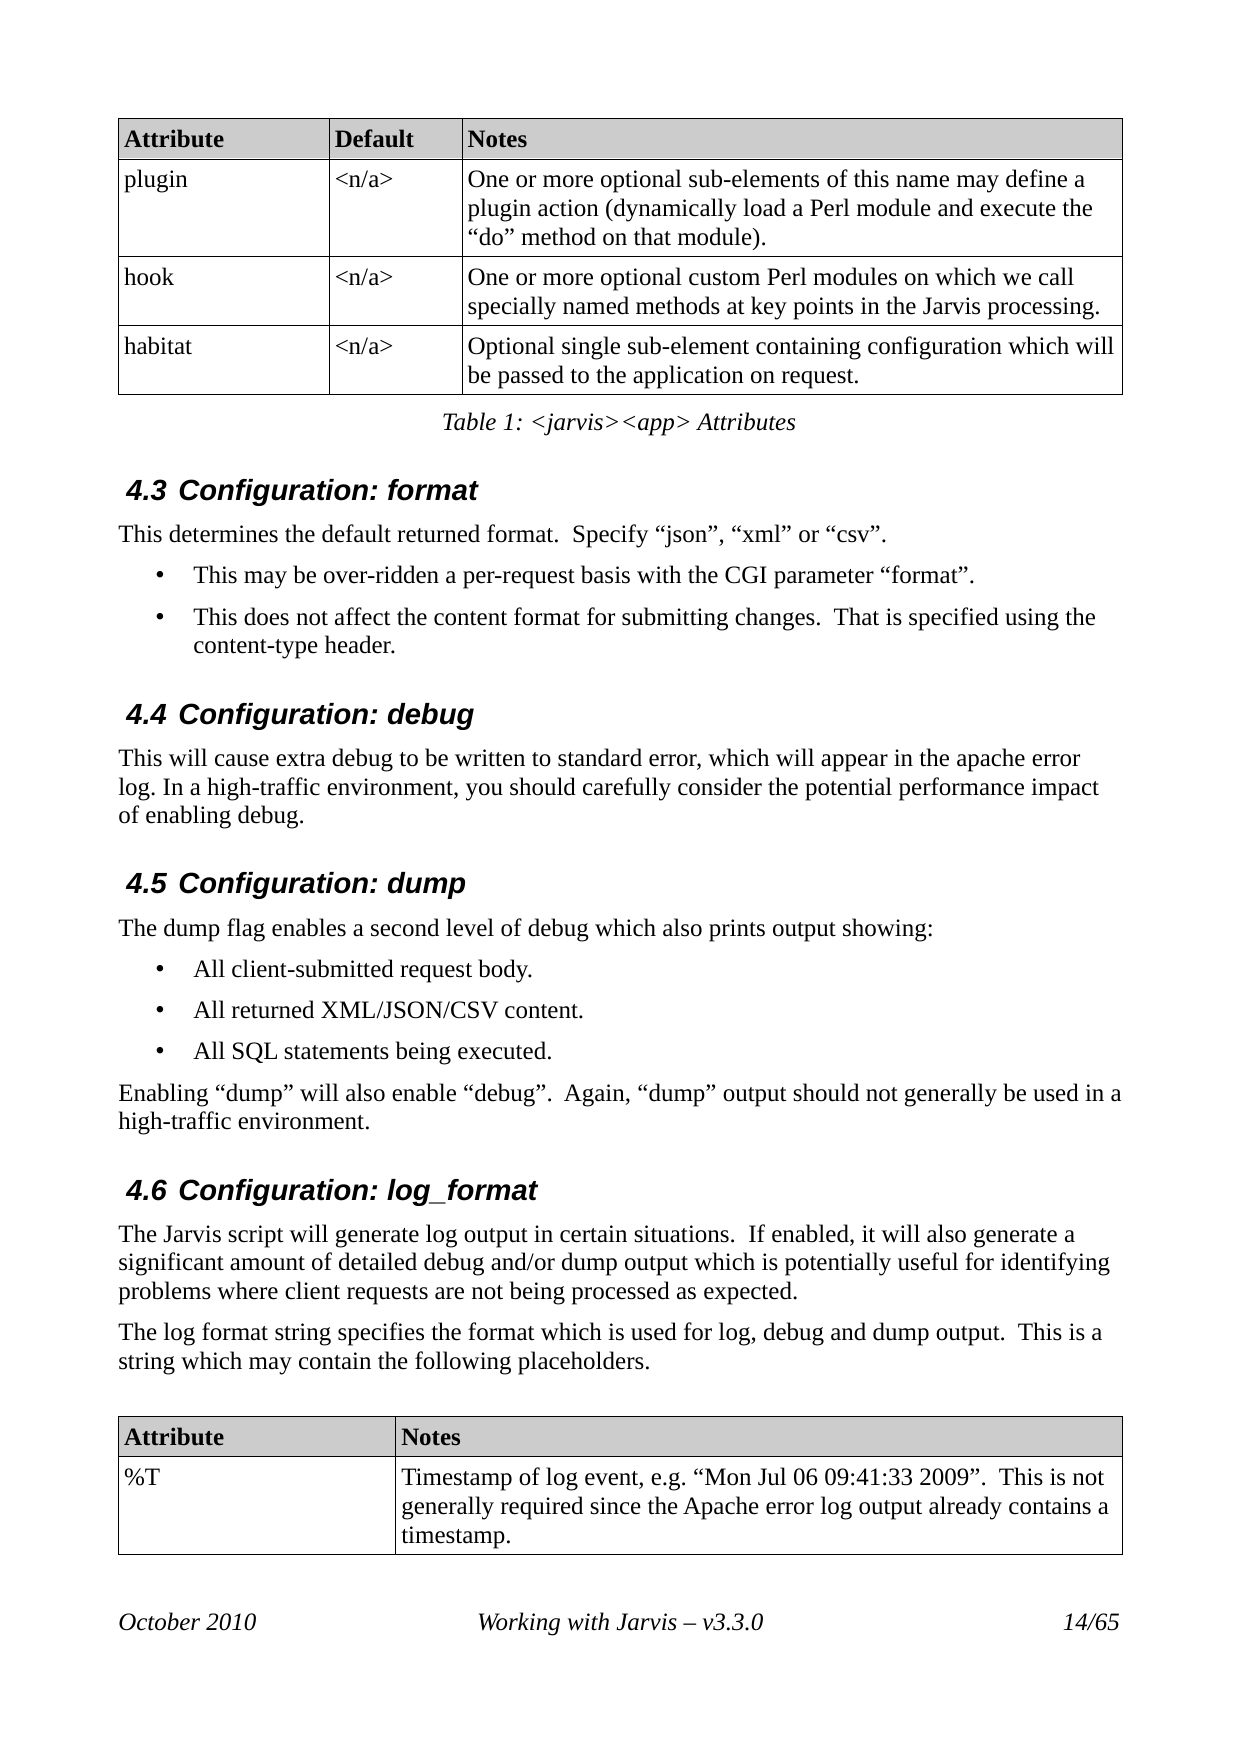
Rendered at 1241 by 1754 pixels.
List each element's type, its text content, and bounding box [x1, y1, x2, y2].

table_cell <n/a> [330, 326, 462, 394]
subtitle Configuration: format [118, 473, 1122, 507]
table_cell <n/a> [330, 257, 462, 325]
table_cell One or more optional sub-elements of this name may define a plugin action (dynamically load a Perl module and execute the “do” method on that module). [463, 160, 1122, 256]
table_header Notes [396, 1417, 1122, 1456]
list This does not affect the content format for submitting changes. That is specified using the content-type header. [156, 602, 1122, 659]
table_cell <n/a> [330, 160, 462, 256]
subtitle Configuration: dump [118, 867, 1122, 900]
table_cell Optional single sub-element containing configuration which will be passed to the application on request. [463, 326, 1122, 394]
list This may be over-ridden a per-request basis with the CGI parameter “format”. [156, 561, 1122, 589]
table_header Default [330, 119, 462, 158]
list All SQL statements being executed. [156, 1036, 1122, 1065]
list All returned XML/JSON/CSV content. [156, 995, 1122, 1024]
text Table 1: <jarvis><app> Attributes [118, 407, 1122, 436]
text This determines the default returned format. Specify “json”, “xml” or “csv”. [118, 519, 1122, 548]
table_header Notes [463, 119, 1122, 158]
text The dump flag enables a second level of debug which also prints output showing: [118, 913, 1122, 941]
table_cell hook [119, 257, 329, 325]
list All client-submitted request body. [156, 954, 1122, 983]
table_cell plugin [119, 160, 329, 256]
table_header Attribute [119, 1417, 395, 1456]
text This will cause extra debug to be written to standard error, which will appear in the apache error log. In a high-traffic environment, you should carefully consider the potential performance impact of enabling debug. [118, 743, 1122, 829]
table_cell habitat [119, 326, 329, 394]
table_cell Timestamp of log event, e.g. “Mon Jul 06 09:41:33 2009”. This is not generally required since the Apache error log output already contains a timestamp. [396, 1457, 1122, 1554]
text Enabling “dump” will also enable “debug”. Again, “dump” output should not generally be used in a high-traffic environment. [118, 1078, 1122, 1135]
subtitle Configuration: debug [118, 697, 1122, 730]
table_cell One or more optional custom Perl modules on which we call specially named methods at key points in the Jarvis processing. [463, 257, 1122, 325]
text The log format string specifies the format which is used for log, debug and dump output. This is a string which may contain the following placeholders. [118, 1317, 1122, 1375]
text The Jarvis script will generate log output in certain situations. If enabled, it will also generate a significant amount of detailed debug and/or dump output which is potentially useful for identifying problems where client requests are not being processed as expected. [118, 1219, 1122, 1305]
table_header Attribute [119, 119, 329, 158]
subtitle Configuration: log_format [118, 1173, 1122, 1206]
table_cell %T [119, 1457, 395, 1554]
